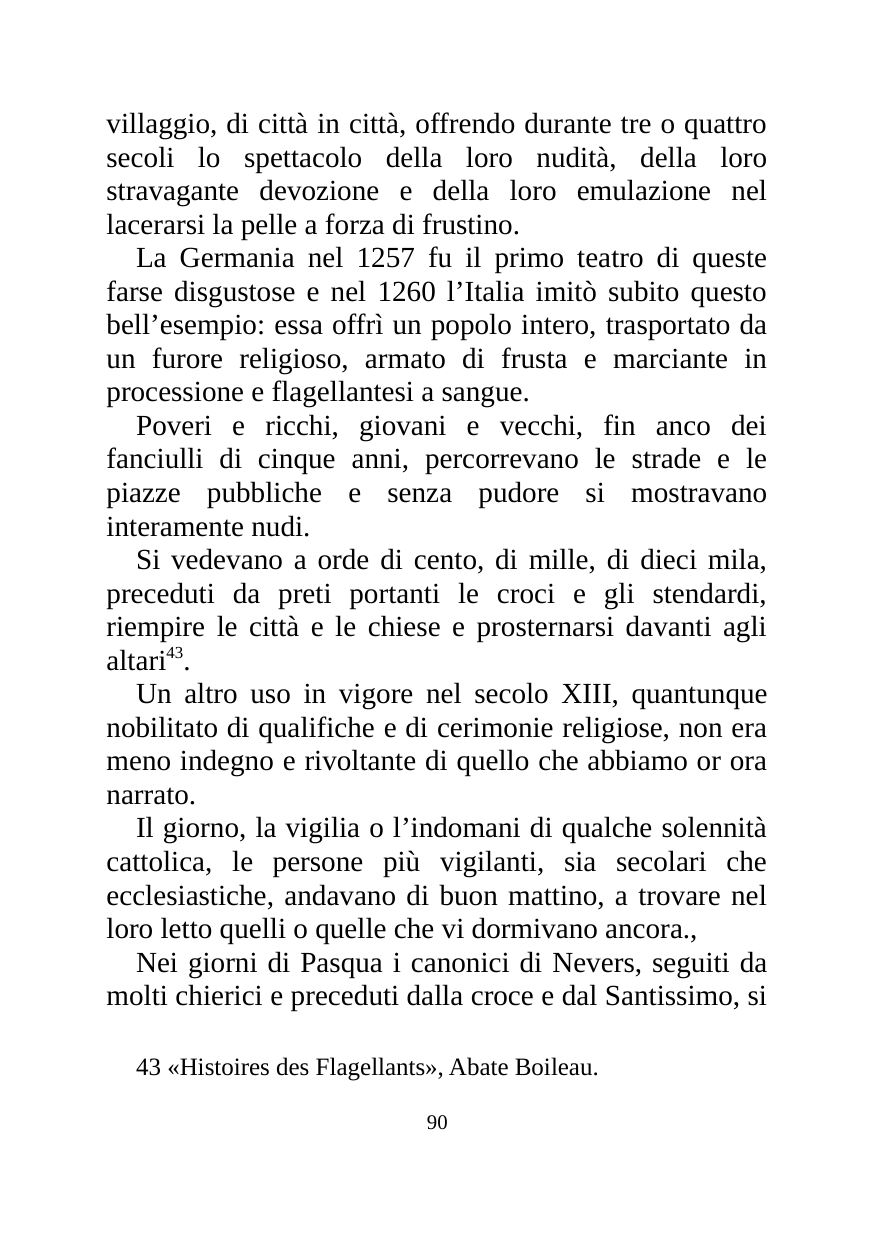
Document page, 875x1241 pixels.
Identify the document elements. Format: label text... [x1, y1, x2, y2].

text «Histoires des Flagellants», Abate Boileau. [106, 1052, 768, 1080]
text Un altro uso in vigore nel secolo XIII, quantunque nobilitato di qualifiche e di cerimonie religiose, non era meno indegno e rivoltante di quello che abbiamo or ora narrato. [106, 676, 768, 811]
text La Germania nel 1257 fu il primo teatro di queste farse disgustose e nel 1260 l’Italia imitò subito questo bell’esempio: essa offrì un popolo intero, trasportato da un furore religioso, armato di frusta e marciante in processione e flagellantesi a sangue. [106, 240, 768, 408]
text Nei giorni di Pasqua i canonici di Nevers, seguiti da molti chierici e preceduti dalla croce e dal Santissimo, si [106, 945, 768, 1012]
text Poveri e ricchi, giovani e vecchi, fin anco dei fanciulli di cinque anni, percorrevano le strade e le piazze pubbliche e senza pudore si mostravano interamente nudi. [106, 408, 768, 542]
text villaggio, di città in città, offrendo durante tre o quattro secoli lo spettacolo della loro nudità, della loro stravagante devozione e della loro emulazione nel lacerarsi la pelle a forza di frustino. [106, 106, 768, 240]
text Il giorno, la vigilia o l’indomani di qualche solennità cattolica, le persone più vigilanti, sia secolari che ecclesiastiche, andavano di buon mattino, a trovare nel loro letto quelli o quelle che vi dormivano ancora., [106, 811, 768, 945]
text Si vedevano a orde di cento, di mille, di dieci mila, preceduti da preti portanti le croci e gli stendardi, riempire le città e le chiese e prosternarsi davanti agli altari. [106, 542, 768, 676]
